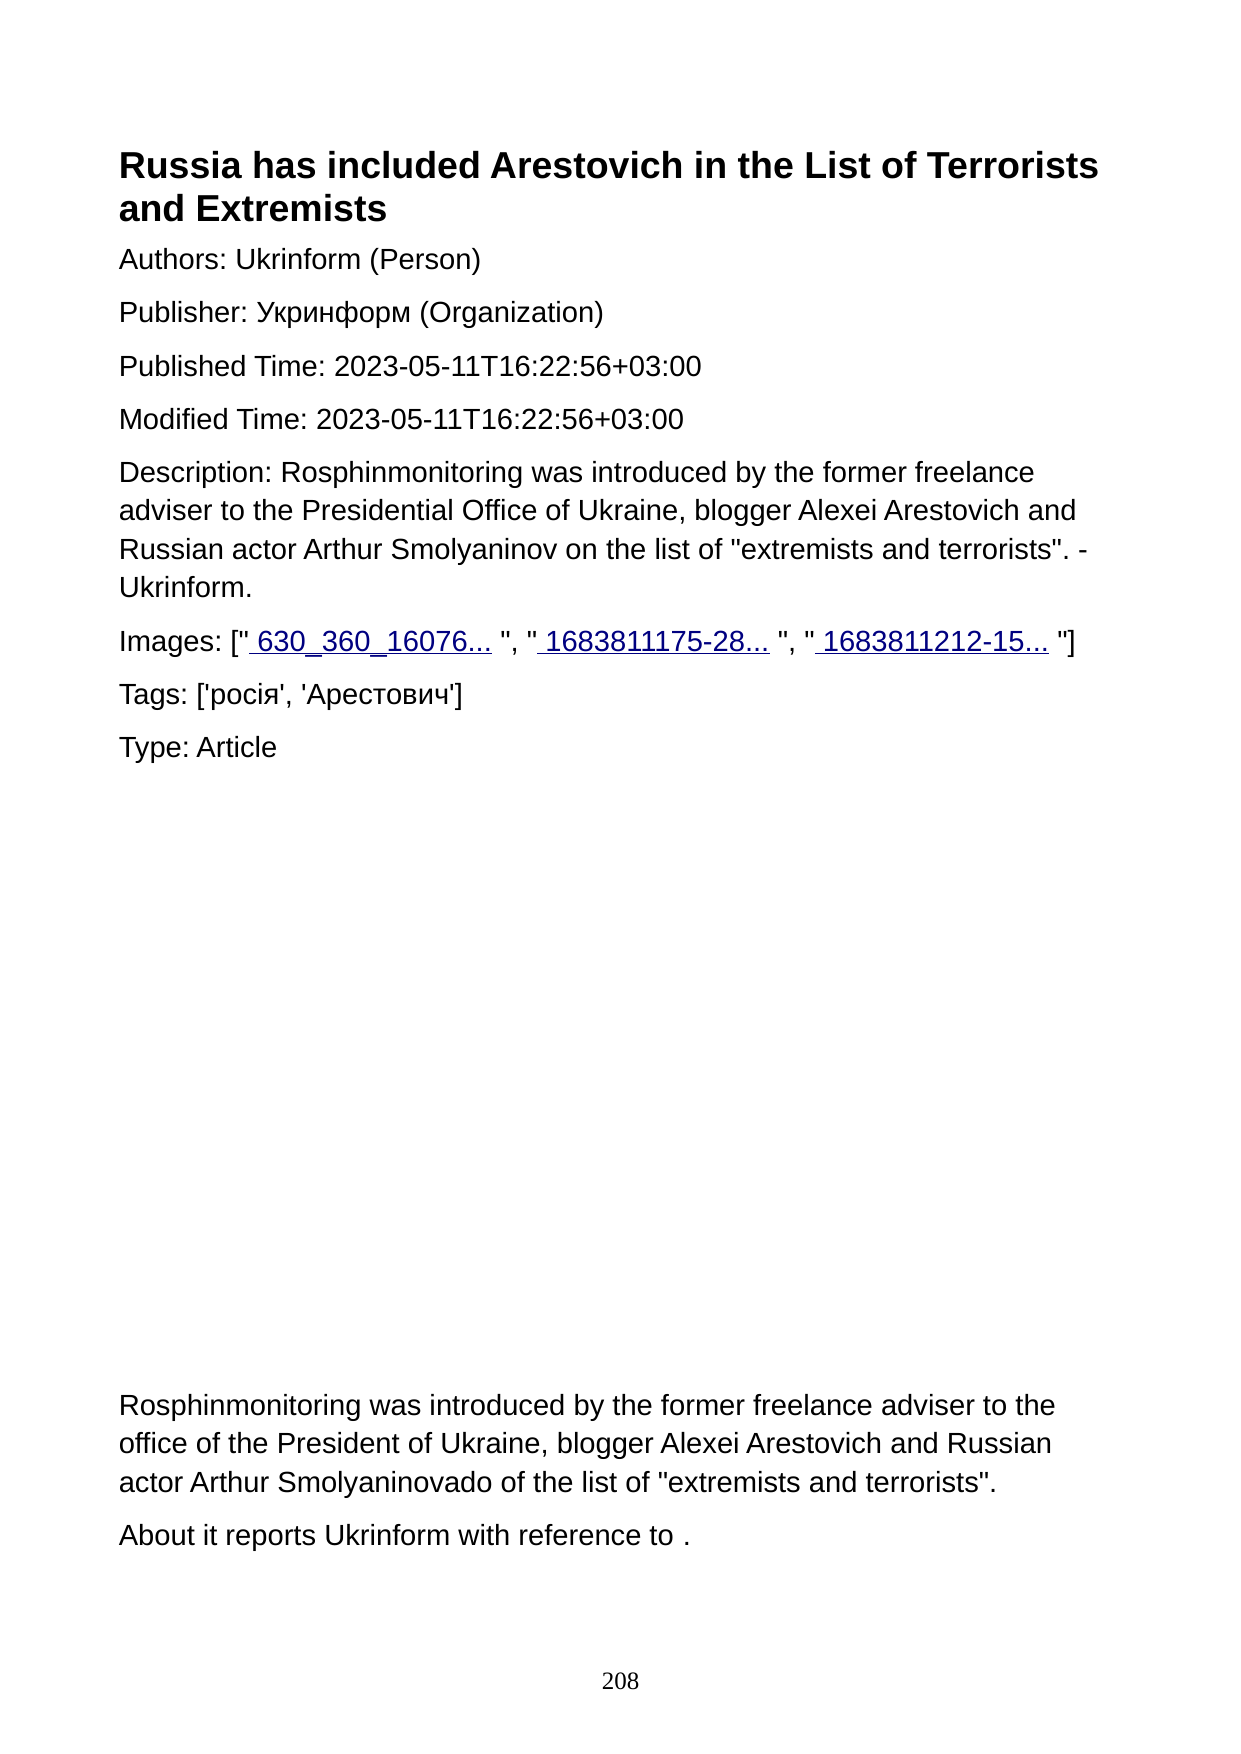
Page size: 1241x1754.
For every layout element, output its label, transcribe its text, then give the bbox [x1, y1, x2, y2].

text Authors: Ukrinform (Person) [118, 242, 1122, 276]
text Modified Time: 2023-05-11T16:22:56+03:00 [118, 402, 1122, 435]
text Tags: ['росія', 'Арестович'] [118, 677, 1122, 710]
subtitle Russia has included Arestovich in the List of Terrorists and Extremists [118, 143, 1122, 230]
text Publisher: Укринформ (Organization) [118, 295, 1122, 329]
text About it reports Ukrinform with reference to . [118, 1518, 1122, 1551]
text Type: Article [118, 730, 1122, 763]
text Published Time: 2023-05-11T16:22:56+03:00 [118, 348, 1122, 382]
text Rosphinmonitoring was introduced by the former freelance adviser to the office of the President of Ukraine, blogger Alexei Arestovich and Russian actor Arthur Smolyaninovado of the list of "extremists and terrorists". [118, 783, 1122, 1498]
text Description: Rosphinmonitoring was introduced by the former freelance adviser to the Presidential Office of Ukraine, blogger Alexei Arestovich and Russian actor Arthur Smolyaninov on the list of "extremists and terrorists". - Ukrinform. [118, 455, 1122, 604]
text Images: [" 630_360_16076... ", " 1683811175-28... ", " 1683811212-15... "] [118, 623, 1122, 657]
